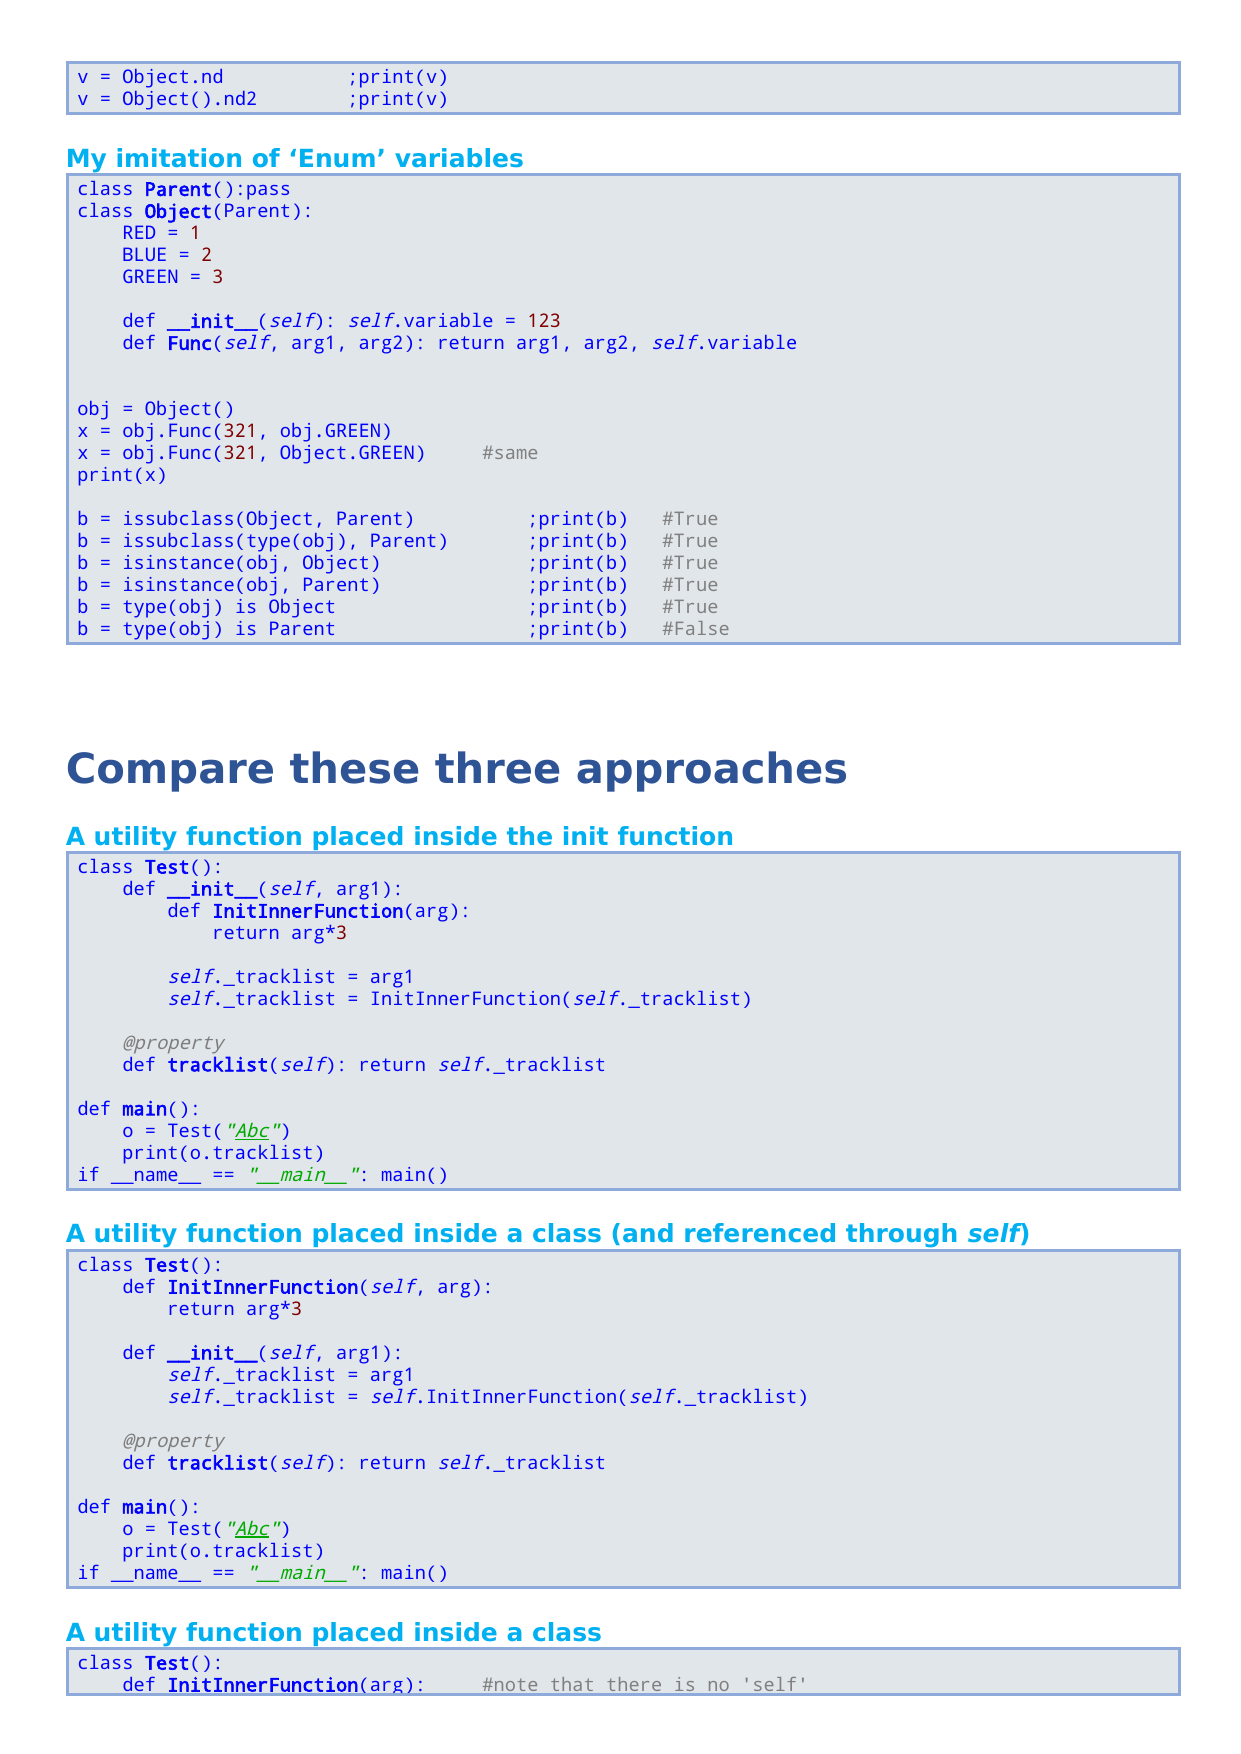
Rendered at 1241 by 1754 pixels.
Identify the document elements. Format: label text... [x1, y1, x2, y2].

text def main(): [69, 1093, 1178, 1114]
text b = issubclass(Object, Parent) ;print(b) #True [69, 503, 1178, 525]
text def tracklist(self): return self._tracklist [69, 1049, 1178, 1071]
text obj = Object() [69, 393, 1178, 415]
text def InitInnerFunction(arg): #note that there is no 'self' [69, 1669, 1178, 1693]
text BLUE = 2 [69, 239, 1178, 261]
text o = Test("Abc") [69, 1114, 1178, 1137]
text def InitInnerFunction(self, arg): [69, 1271, 1178, 1293]
text b = type(obj) is Object ;print(b) #True [69, 591, 1178, 613]
text class Object(Parent): [69, 195, 1178, 217]
text class Parent():pass [69, 176, 1178, 195]
title A utility function placed inside a class [66, 1618, 1181, 1647]
text def Func(self, arg1, arg2): return arg1, arg2, self.variable [69, 327, 1178, 349]
text class Test(): [69, 854, 1178, 873]
text if __name__ == "__main__": main() [69, 1158, 1178, 1188]
text b = isinstance(obj, Parent) ;print(b) #True [69, 569, 1178, 591]
text Compare these three approaches [66, 744, 1181, 793]
text def __init__(self, arg1): [69, 873, 1178, 895]
text b = issubclass(type(obj), Parent) ;print(b) #True [69, 525, 1178, 547]
text x = obj.Func(321, Object.GREEN) #same [69, 437, 1178, 459]
text b = isinstance(obj, Object) ;print(b) #True [69, 547, 1178, 569]
text class Test(): [69, 1252, 1178, 1271]
title My imitation of ‘Enum’ variables [66, 144, 1181, 173]
text def main(): [69, 1491, 1178, 1513]
text def InitInnerFunction(arg): [69, 895, 1178, 917]
text RED = 1 [69, 217, 1178, 239]
text o = Test("Abc") [69, 1513, 1178, 1534]
text x = obj.Func(321, obj.GREEN) [69, 415, 1178, 437]
text class Test(): [69, 1650, 1178, 1669]
text self._tracklist = arg1 [69, 1359, 1178, 1381]
text b = type(obj) is Parent ;print(b) #False [69, 613, 1178, 642]
title A utility function placed inside the init function [66, 822, 1181, 851]
title A utility function placed inside a class (and referenced through self) [66, 1220, 1181, 1249]
text print(o.tracklist) [69, 1534, 1178, 1557]
text v = Object().nd2 ;print(v) [69, 83, 1178, 112]
text return arg*3 [69, 917, 1178, 939]
text def tracklist(self): return self._tracklist [69, 1447, 1178, 1469]
text self._tracklist = arg1 [69, 961, 1178, 983]
text @property [69, 1425, 1178, 1447]
text print(x) [69, 459, 1178, 481]
text self._tracklist = InitInnerFunction(self._tracklist) [69, 983, 1178, 1005]
text if __name__ == "__main__": main() [69, 1557, 1178, 1586]
text def __init__(self, arg1): [69, 1337, 1178, 1359]
text @property [69, 1027, 1178, 1049]
text v = Object.nd ;print(v) [69, 64, 1178, 83]
text self._tracklist = self.InitInnerFunction(self._tracklist) [69, 1381, 1178, 1403]
text return arg*3 [69, 1293, 1178, 1315]
text def __init__(self): self.variable = 123 [69, 305, 1178, 327]
text print(o.tracklist) [69, 1137, 1178, 1158]
text GREEN = 3 [69, 261, 1178, 283]
